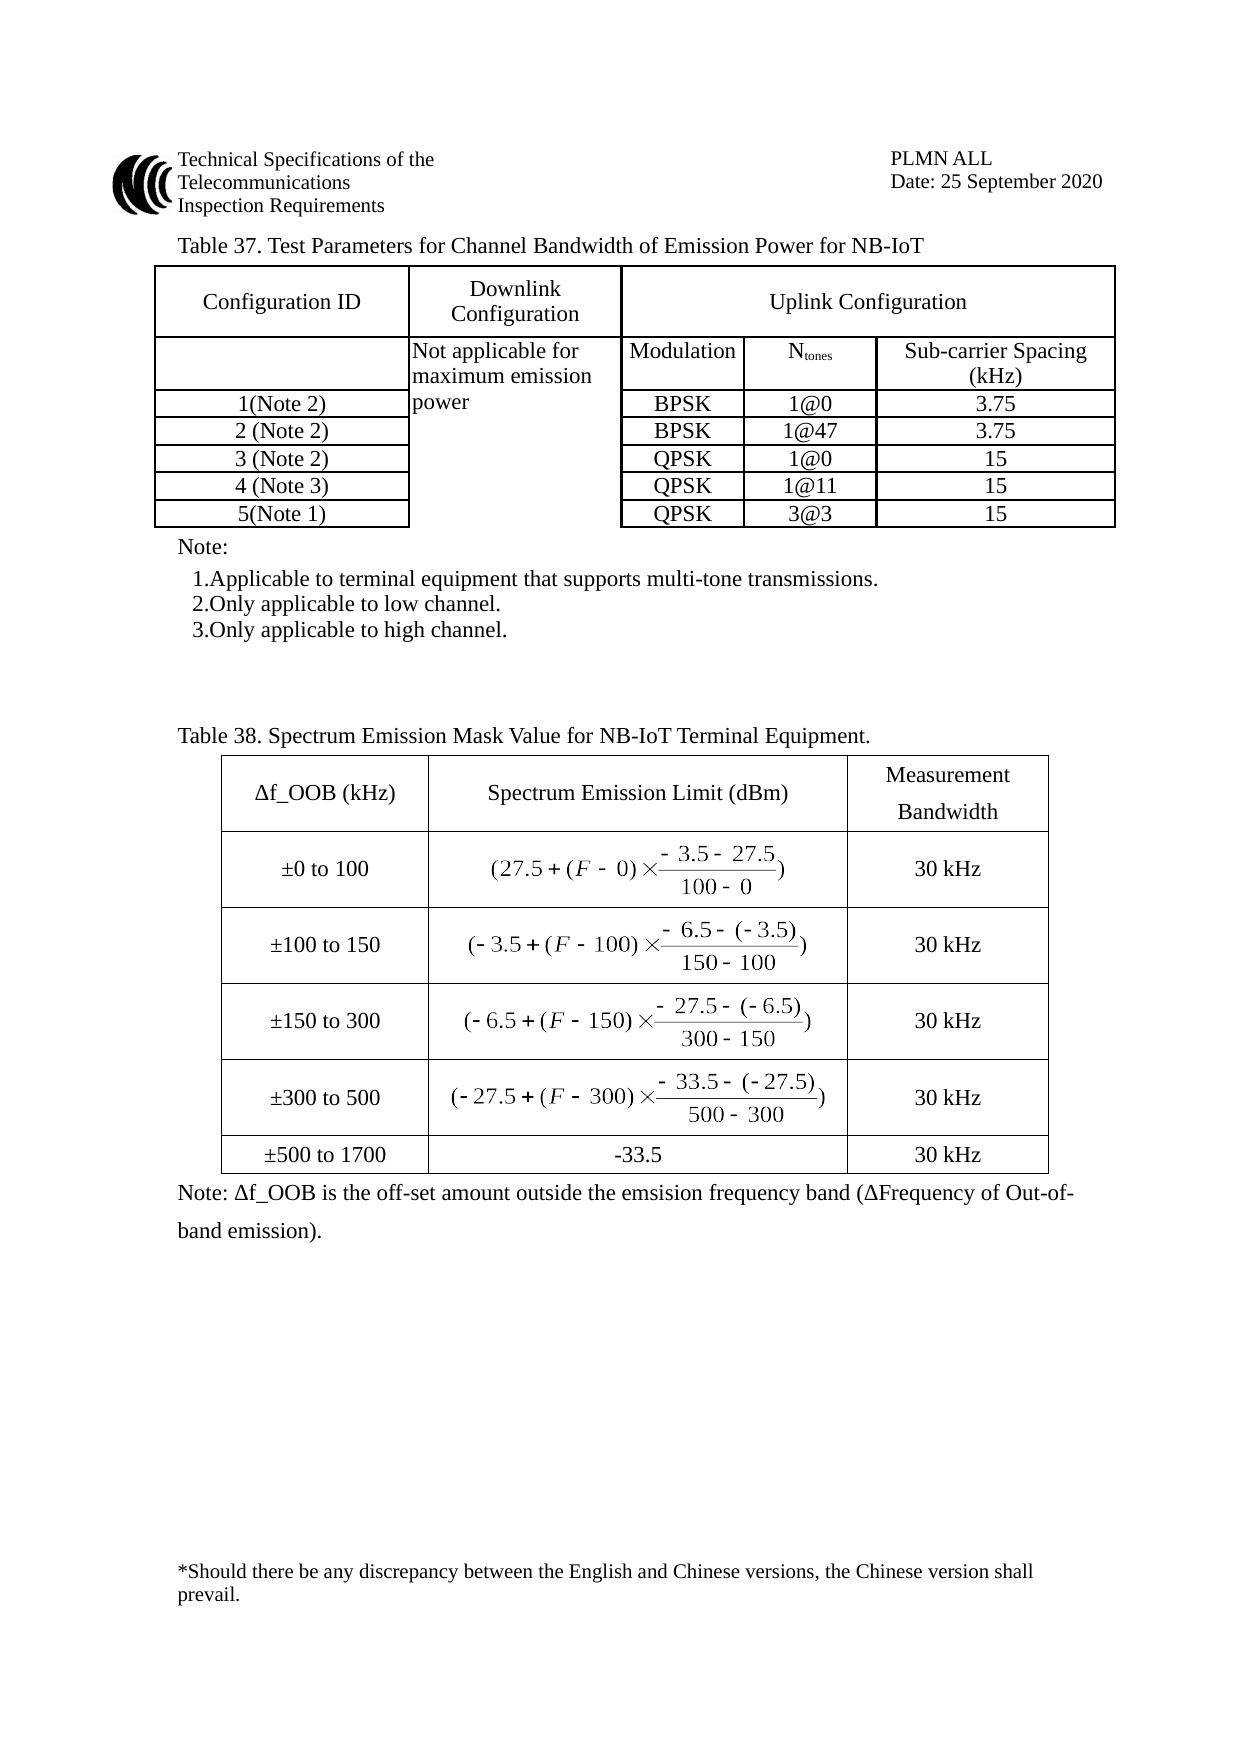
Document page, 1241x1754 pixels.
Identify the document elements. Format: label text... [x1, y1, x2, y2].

table_cell 2 (Note 2) [156, 418, 408, 444]
table_header Spectrum Emission Limit (dBm) [429, 756, 847, 831]
table_cell [156, 338, 408, 389]
table_cell 1@11 [745, 473, 875, 499]
text Note: Δf_OOB is the off-set amount outside the emsision frequency band (ΔFrequency of Out-of-band emission). [177, 1174, 1092, 1249]
text Table 38. Spectrum Emission Mask Value for NB-IoT Terminal Equipment. [177, 717, 1092, 754]
text Table 37. Test Parameters for Channel Bandwidth of Emission Power for NB-IoT [177, 227, 1092, 265]
table_cell [429, 832, 847, 907]
table_cell 3 (Note 2) [156, 446, 408, 471]
table_cell 30 kHz [848, 1060, 1048, 1135]
table_cell 15 [878, 446, 1114, 471]
table_cell BPSK [623, 391, 743, 416]
table_cell QPSK [623, 501, 743, 526]
table_cell 1@0 [745, 446, 875, 471]
table_cell Ntones [745, 338, 875, 389]
table_header Measurement Bandwidth [848, 756, 1048, 831]
table_cell Modulation [623, 338, 743, 389]
table_header Downlink Configuration [410, 267, 620, 336]
table_cell ±300 to 500 [222, 1060, 428, 1135]
table_cell [429, 908, 847, 983]
table_cell ±500 to 1700 [222, 1136, 428, 1173]
table_cell 30 kHz [848, 832, 1048, 907]
table_cell 3@3 [745, 501, 875, 526]
table_cell 1@47 [745, 418, 875, 444]
table_cell 30 kHz [848, 908, 1048, 983]
table_cell BPSK [623, 418, 743, 444]
table_cell 30 kHz [848, 984, 1048, 1059]
table_cell Not applicable for maximum emission power [410, 338, 620, 526]
table_cell 3.75 [878, 391, 1114, 416]
text 3.Only applicable to high channel. [192, 617, 1092, 642]
table_header Δf_OOB (kHz) [222, 756, 428, 831]
table_cell ±100 to 150 [222, 908, 428, 983]
table_cell -33.5 [429, 1136, 847, 1173]
table_header Configuration ID [156, 267, 408, 336]
table_cell 1@0 [745, 391, 875, 416]
table_cell QPSK [623, 446, 743, 471]
table_header Uplink Configuration [623, 267, 1114, 336]
text Note: [177, 528, 1092, 566]
table_cell 5(Note 1) [156, 501, 408, 526]
table_cell 1(Note 2) [156, 391, 408, 416]
table_cell 15 [878, 473, 1114, 499]
table_cell 4 (Note 3) [156, 473, 408, 499]
text 2.Only applicable to low channel. [192, 591, 1092, 617]
table_cell [429, 1060, 847, 1135]
table_cell ±150 to 300 [222, 984, 428, 1059]
table_cell 3.75 [878, 418, 1114, 444]
text 1.Applicable to terminal equipment that supports multi-tone transmissions. [192, 566, 1092, 591]
table_cell 15 [878, 501, 1114, 526]
table_cell Sub-carrier Spacing (kHz) [878, 338, 1114, 389]
table_cell QPSK [623, 473, 743, 499]
table_cell 30 kHz [848, 1136, 1048, 1173]
table_cell ±0 to 100 [222, 832, 428, 907]
table_cell [429, 984, 847, 1059]
